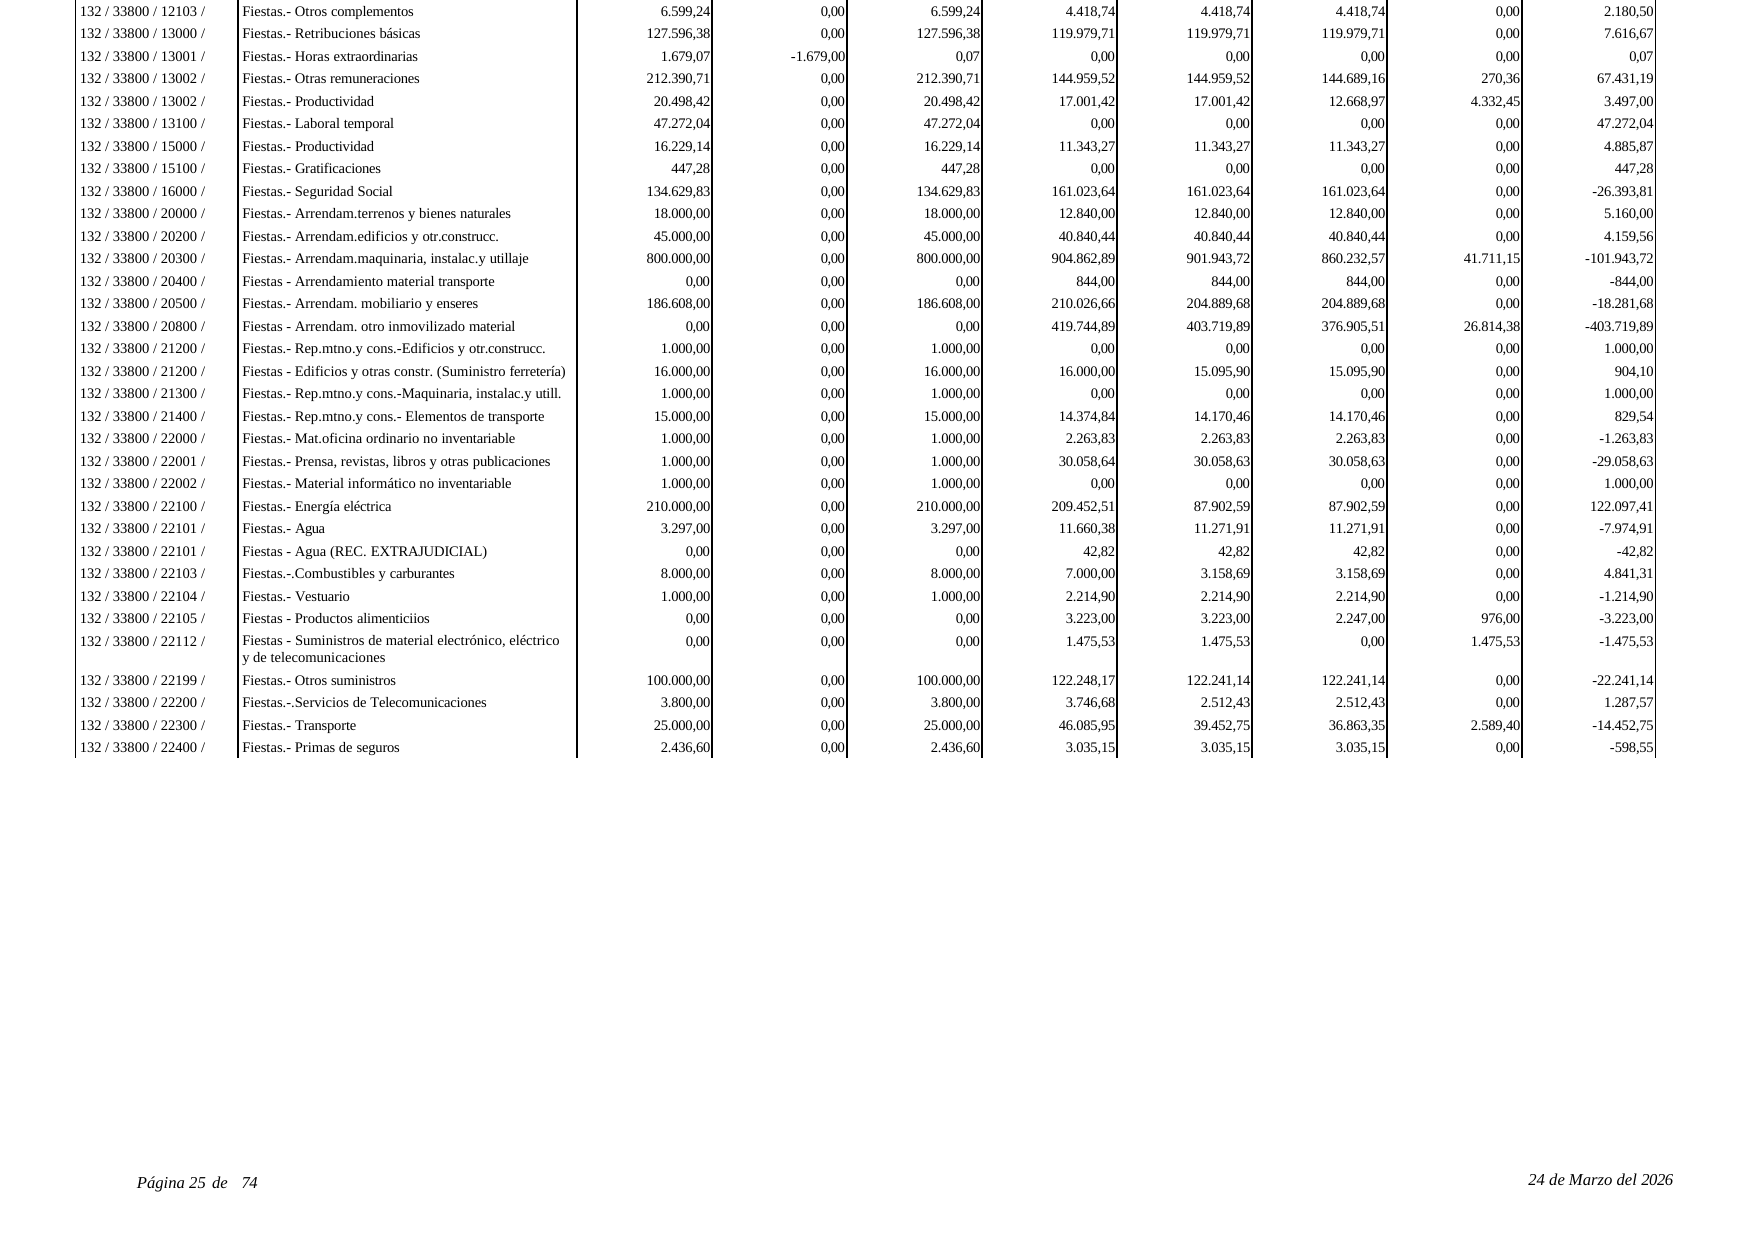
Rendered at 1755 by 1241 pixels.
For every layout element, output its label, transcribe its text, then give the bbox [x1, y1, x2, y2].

table_cell Fiestas.- Agua [239, 518, 576, 540]
table_cell 2.263,83 [1253, 428, 1386, 450]
table_cell 0,00 [1388, 405, 1521, 427]
table_cell 16.229,14 [578, 135, 711, 157]
table_cell 15.095,90 [1253, 360, 1386, 382]
table_cell 11.343,27 [1118, 135, 1251, 157]
table_cell 4.418,74 [983, 0, 1116, 22]
table_cell 30.058,64 [983, 450, 1116, 472]
table_cell 1.000,00 [1523, 338, 1655, 360]
table_cell -42,82 [1523, 540, 1655, 562]
table_cell Fiestas.- Mat.oficina ordinario no inventariable [239, 428, 576, 450]
table_cell 12.668,97 [1253, 90, 1386, 112]
table_cell 447,28 [848, 158, 981, 180]
table_cell -22.241,14 [1523, 669, 1655, 691]
table_cell 132 / 33800 / 22199 / [76, 669, 237, 691]
table_cell 0,00 [1388, 0, 1521, 22]
table_cell 0,00 [578, 630, 711, 669]
table_cell 132 / 33800 / 22000 / [76, 428, 237, 450]
table_cell 210.000,00 [578, 495, 711, 517]
table_cell 0,00 [713, 293, 846, 315]
table_cell 2.180,50 [1523, 0, 1655, 22]
table_cell Fiestas.- Productividad [239, 90, 576, 112]
table_cell 15.000,00 [848, 405, 981, 427]
table_cell 0,00 [713, 113, 846, 135]
table_cell 0,00 [1388, 225, 1521, 247]
table_cell 3.297,00 [578, 518, 711, 540]
table_cell 17.001,42 [1118, 90, 1251, 112]
table_cell 2.263,83 [983, 428, 1116, 450]
table_cell 0,00 [1253, 473, 1386, 495]
table_cell 67.431,19 [1523, 68, 1655, 90]
table_cell 1.000,00 [848, 338, 981, 360]
table_cell 18.000,00 [848, 203, 981, 225]
table_cell 0,00 [713, 338, 846, 360]
table_cell 18.000,00 [578, 203, 711, 225]
table_cell 0,00 [1388, 450, 1521, 472]
table_cell 16.000,00 [578, 360, 711, 382]
table_cell -844,00 [1523, 270, 1655, 292]
table_cell Fiestas.- Material informático no inventariable [239, 473, 576, 495]
table_cell 844,00 [1118, 270, 1251, 292]
table_cell 844,00 [1253, 270, 1386, 292]
table_cell Fiestas - Suministros de material electrónico, eléctrico y de telecomunicaciones [239, 630, 576, 669]
table_cell 0,00 [1388, 293, 1521, 315]
table_cell 0,00 [1388, 158, 1521, 180]
table_cell 1.000,00 [578, 338, 711, 360]
table_cell 132 / 33800 / 21200 / [76, 338, 237, 360]
table_cell 132 / 33800 / 20400 / [76, 270, 237, 292]
table_cell 0,00 [1118, 158, 1251, 180]
table_cell Fiestas.- Primas de seguros [239, 736, 576, 758]
table_cell 15.000,00 [578, 405, 711, 427]
table_cell 3.800,00 [578, 691, 711, 714]
table_cell 0,00 [983, 45, 1116, 67]
table_cell 47.272,04 [848, 113, 981, 135]
table_cell 45.000,00 [578, 225, 711, 247]
table_cell Fiestas.- Productividad [239, 135, 576, 157]
table_cell 46.085,95 [983, 714, 1116, 736]
table_cell 0,00 [578, 315, 711, 337]
table_cell 1.000,00 [848, 428, 981, 450]
table_cell 132 / 33800 / 13001 / [76, 45, 237, 67]
table_cell 1.679,07 [578, 45, 711, 67]
table_cell Fiestas.- Prensa, revistas, libros y otras publicaciones [239, 450, 576, 472]
table_cell 0,00 [1253, 113, 1386, 135]
table_cell 0,00 [578, 270, 711, 292]
table_cell 0,00 [713, 563, 846, 585]
table_cell -3.223,00 [1523, 608, 1655, 630]
table_cell 0,00 [1388, 23, 1521, 45]
table_cell 0,00 [713, 714, 846, 736]
table_cell -18.281,68 [1523, 293, 1655, 315]
table_cell 0,00 [713, 608, 846, 630]
table_cell 132 / 33800 / 13002 / [76, 90, 237, 112]
table_cell 132 / 33800 / 13100 / [76, 113, 237, 135]
table_cell 1.475,53 [983, 630, 1116, 669]
table_cell 132 / 33800 / 20500 / [76, 293, 237, 315]
table_cell Fiestas.- Arrendam. mobiliario y enseres [239, 293, 576, 315]
table_cell 0,00 [983, 473, 1116, 495]
table_cell 26.814,38 [1388, 315, 1521, 337]
table_cell 100.000,00 [578, 669, 711, 691]
table_cell 40.840,44 [983, 225, 1116, 247]
table_cell 0,00 [713, 135, 846, 157]
table_cell 161.023,64 [1118, 180, 1251, 202]
table_cell 3.497,00 [1523, 90, 1655, 112]
table_cell 127.596,38 [578, 23, 711, 45]
table_cell 132 / 33800 / 22101 / [76, 540, 237, 562]
table_cell 132 / 33800 / 15000 / [76, 135, 237, 157]
table_cell Fiestas.- Otros complementos [239, 0, 576, 22]
table_cell 0,00 [713, 495, 846, 517]
table_cell 119.979,71 [1253, 23, 1386, 45]
table_cell -14.452,75 [1523, 714, 1655, 736]
table_cell 0,00 [713, 315, 846, 337]
table_cell 1.000,00 [1523, 473, 1655, 495]
table_cell 376.905,51 [1253, 315, 1386, 337]
table_cell 3.223,00 [1118, 608, 1251, 630]
table_cell Fiestas - Arrendam. otro inmovilizado material [239, 315, 576, 337]
table_cell 45.000,00 [848, 225, 981, 247]
table_cell 0,00 [1118, 113, 1251, 135]
table_cell 2.589,40 [1388, 714, 1521, 736]
table_cell 132 / 33800 / 22300 / [76, 714, 237, 736]
table_cell 132 / 33800 / 16000 / [76, 180, 237, 202]
table_cell 132 / 33800 / 20800 / [76, 315, 237, 337]
table_cell 132 / 33800 / 22100 / [76, 495, 237, 517]
table_cell Fiestas.- Otros suministros [239, 669, 576, 691]
table_cell 11.343,27 [1253, 135, 1386, 157]
table_cell 12.840,00 [1253, 203, 1386, 225]
table_cell 0,00 [1253, 338, 1386, 360]
table_cell 20.498,42 [848, 90, 981, 112]
table_cell 270,36 [1388, 68, 1521, 90]
table_cell 36.863,35 [1253, 714, 1386, 736]
table_cell 11.343,27 [983, 135, 1116, 157]
table_cell 1.000,00 [578, 383, 711, 405]
table_cell 3.158,69 [1118, 563, 1251, 585]
table_cell 2.263,83 [1118, 428, 1251, 450]
table_cell 210.026,66 [983, 293, 1116, 315]
table_cell 0,00 [1253, 158, 1386, 180]
table_cell 403.719,89 [1118, 315, 1251, 337]
table_cell 132 / 33800 / 12103 / [76, 0, 237, 22]
table_cell 0,00 [1388, 180, 1521, 202]
table_cell 11.271,91 [1253, 518, 1386, 540]
table_cell Fiestas.- Rep.mtno.y cons.-Edificios y otr.construcc. [239, 338, 576, 360]
table_cell 1.287,57 [1523, 691, 1655, 714]
table_cell 844,00 [983, 270, 1116, 292]
table_cell 0,00 [1388, 338, 1521, 360]
table_cell 122.241,14 [1118, 669, 1251, 691]
table_cell 419.744,89 [983, 315, 1116, 337]
table_cell 0,00 [1388, 736, 1521, 758]
table_cell 1.475,53 [1118, 630, 1251, 669]
table_cell 3.035,15 [1118, 736, 1251, 758]
table_cell 0,00 [713, 669, 846, 691]
table_cell 0,00 [848, 270, 981, 292]
table_cell 14.170,46 [1253, 405, 1386, 427]
table_cell Fiestas.- Horas extraordinarias [239, 45, 576, 67]
table_cell 0,00 [713, 90, 846, 112]
table_cell 25.000,00 [578, 714, 711, 736]
table_cell 132 / 33800 / 20200 / [76, 225, 237, 247]
table_cell 132 / 33800 / 22112 / [76, 630, 237, 669]
table_cell 0,00 [848, 630, 981, 669]
table_cell 1.000,00 [578, 473, 711, 495]
table_cell 16.000,00 [848, 360, 981, 382]
table_cell 42,82 [983, 540, 1116, 562]
table_cell 122.241,14 [1253, 669, 1386, 691]
table_cell Fiestas.- Rep.mtno.y cons.- Elementos de transporte [239, 405, 576, 427]
table_cell -29.058,63 [1523, 450, 1655, 472]
table_cell 87.902,59 [1253, 495, 1386, 517]
table_cell 42,82 [1118, 540, 1251, 562]
table_cell 17.001,42 [983, 90, 1116, 112]
table_cell 0,00 [983, 158, 1116, 180]
table_cell 100.000,00 [848, 669, 981, 691]
table_cell 204.889,68 [1253, 293, 1386, 315]
table_cell 0,00 [1388, 540, 1521, 562]
table_cell 0,00 [1253, 383, 1386, 405]
table_cell 0,00 [1388, 360, 1521, 382]
table_cell 0,00 [713, 23, 846, 45]
table_cell Fiestas - Agua (REC. EXTRAJUDICIAL) [239, 540, 576, 562]
table_cell 1.475,53 [1388, 630, 1521, 669]
table_cell 134.629,83 [578, 180, 711, 202]
table_cell 47.272,04 [578, 113, 711, 135]
table_cell 132 / 33800 / 13002 / [76, 68, 237, 90]
table_cell 30.058,63 [1253, 450, 1386, 472]
table_cell 40.840,44 [1118, 225, 1251, 247]
table_cell 1.000,00 [848, 473, 981, 495]
table_cell 0,00 [713, 203, 846, 225]
table_cell 0,00 [1388, 691, 1521, 714]
table_cell 132 / 33800 / 15100 / [76, 158, 237, 180]
table_cell 8.000,00 [848, 563, 981, 585]
table_cell 4.332,45 [1388, 90, 1521, 112]
table_cell 6.599,24 [848, 0, 981, 22]
table_cell 161.023,64 [1253, 180, 1386, 202]
table_cell 0,00 [1253, 630, 1386, 669]
table_cell -1.263,83 [1523, 428, 1655, 450]
table_cell 8.000,00 [578, 563, 711, 585]
table_cell 186.608,00 [848, 293, 981, 315]
table_cell 119.979,71 [1118, 23, 1251, 45]
table_cell 0,00 [713, 405, 846, 427]
table_cell 7.000,00 [983, 563, 1116, 585]
table_cell 12.840,00 [983, 203, 1116, 225]
table_cell 0,00 [713, 585, 846, 607]
table_cell -26.393,81 [1523, 180, 1655, 202]
table_cell 3.800,00 [848, 691, 981, 714]
table_cell 860.232,57 [1253, 248, 1386, 270]
table_cell 3.223,00 [983, 608, 1116, 630]
table_cell 0,00 [1388, 563, 1521, 585]
table_cell -1.679,00 [713, 45, 846, 67]
table_cell 0,00 [1118, 338, 1251, 360]
table_cell 904,10 [1523, 360, 1655, 382]
table_cell 1.000,00 [578, 450, 711, 472]
table_cell 0,00 [713, 450, 846, 472]
table_cell 4.885,87 [1523, 135, 1655, 157]
table_cell 0,00 [713, 630, 846, 669]
table_cell 204.889,68 [1118, 293, 1251, 315]
table_cell Fiestas.-.Combustibles y carburantes [239, 563, 576, 585]
table_cell Fiestas.- Arrendam.maquinaria, instalac.y utillaje [239, 248, 576, 270]
table_cell 12.840,00 [1118, 203, 1251, 225]
table_cell 1.000,00 [578, 585, 711, 607]
table_cell 3.035,15 [1253, 736, 1386, 758]
table_cell 1.000,00 [848, 585, 981, 607]
table_cell Fiestas.- Arrendam.edificios y otr.construcc. [239, 225, 576, 247]
table_cell 904.862,89 [983, 248, 1116, 270]
table_cell 132 / 33800 / 21200 / [76, 360, 237, 382]
table_cell 0,00 [713, 473, 846, 495]
table_cell 447,28 [1523, 158, 1655, 180]
table_cell 1.000,00 [848, 383, 981, 405]
table_cell 901.943,72 [1118, 248, 1251, 270]
table_cell 11.660,38 [983, 518, 1116, 540]
table_cell 3.158,69 [1253, 563, 1386, 585]
table_cell 0,00 [848, 315, 981, 337]
table_cell 0,00 [1388, 585, 1521, 607]
table_cell 0,00 [713, 0, 846, 22]
table_cell Fiestas - Productos alimenticiios [239, 608, 576, 630]
table_cell Fiestas.- Transporte [239, 714, 576, 736]
table_cell 15.095,90 [1118, 360, 1251, 382]
table_cell 0,00 [1388, 203, 1521, 225]
table_cell 0,00 [578, 540, 711, 562]
table_cell 976,00 [1388, 608, 1521, 630]
table_cell 127.596,38 [848, 23, 981, 45]
table_cell -598,55 [1523, 736, 1655, 758]
table_cell 132 / 33800 / 22200 / [76, 691, 237, 714]
table_cell Fiestas.- Laboral temporal [239, 113, 576, 135]
table_cell 186.608,00 [578, 293, 711, 315]
table_cell 0,07 [1523, 45, 1655, 67]
table_cell 39.452,75 [1118, 714, 1251, 736]
table_cell 0,00 [1388, 270, 1521, 292]
table_cell -1.475,53 [1523, 630, 1655, 669]
table_cell 2.214,90 [983, 585, 1116, 607]
table_cell -1.214,90 [1523, 585, 1655, 607]
table_cell 0,00 [1388, 113, 1521, 135]
table_cell 0,00 [713, 360, 846, 382]
table_cell 40.840,44 [1253, 225, 1386, 247]
table_cell Fiestas - Arrendamiento material transporte [239, 270, 576, 292]
table_cell 800.000,00 [578, 248, 711, 270]
table_cell 0,00 [1388, 135, 1521, 157]
table_cell Fiestas.- Rep.mtno.y cons.-Maquinaria, instalac.y utill. [239, 383, 576, 405]
table_cell 144.959,52 [983, 68, 1116, 90]
table_cell 0,00 [1388, 383, 1521, 405]
table_cell 3.746,68 [983, 691, 1116, 714]
table_cell 0,00 [848, 608, 981, 630]
table_cell 14.170,46 [1118, 405, 1251, 427]
table_cell Fiestas.-.Servicios de Telecomunicaciones [239, 691, 576, 714]
table_cell 0,00 [1118, 383, 1251, 405]
table_cell 0,00 [578, 608, 711, 630]
table_cell 2.512,43 [1253, 691, 1386, 714]
table_cell 212.390,71 [848, 68, 981, 90]
table_cell 3.297,00 [848, 518, 981, 540]
table_cell 0,07 [848, 45, 981, 67]
table_cell 212.390,71 [578, 68, 711, 90]
table_cell 3.035,15 [983, 736, 1116, 758]
table_cell -403.719,89 [1523, 315, 1655, 337]
table_cell 0,00 [1388, 45, 1521, 67]
table_cell 0,00 [1388, 518, 1521, 540]
table_cell 1.000,00 [848, 450, 981, 472]
table_cell 119.979,71 [983, 23, 1116, 45]
table_cell 447,28 [578, 158, 711, 180]
table_cell 144.689,16 [1253, 68, 1386, 90]
table_cell 0,00 [713, 270, 846, 292]
table_cell -101.943,72 [1523, 248, 1655, 270]
table_cell Fiestas.- Vestuario [239, 585, 576, 607]
table_cell Fiestas.- Retribuciones básicas [239, 23, 576, 45]
table_cell 0,00 [713, 691, 846, 714]
table_cell Fiestas.- Otras remuneraciones [239, 68, 576, 90]
table_cell 0,00 [713, 518, 846, 540]
table_cell 0,00 [713, 736, 846, 758]
table_cell 16.000,00 [983, 360, 1116, 382]
table_cell 132 / 33800 / 22002 / [76, 473, 237, 495]
table_cell 4.841,31 [1523, 563, 1655, 585]
table_cell 14.374,84 [983, 405, 1116, 427]
table_cell Fiestas.- Arrendam.terrenos y bienes naturales [239, 203, 576, 225]
table_cell 132 / 33800 / 21400 / [76, 405, 237, 427]
table_cell 2.512,43 [1118, 691, 1251, 714]
table_cell 132 / 33800 / 22104 / [76, 585, 237, 607]
table_cell 2.436,60 [578, 736, 711, 758]
table_cell 800.000,00 [848, 248, 981, 270]
table_cell 122.248,17 [983, 669, 1116, 691]
table_cell Fiestas.- Seguridad Social [239, 180, 576, 202]
table_cell 829,54 [1523, 405, 1655, 427]
table_cell 0,00 [1253, 45, 1386, 67]
table_cell 0,00 [713, 68, 846, 90]
table_cell 122.097,41 [1523, 495, 1655, 517]
table_cell 0,00 [1388, 473, 1521, 495]
table_cell 0,00 [713, 540, 846, 562]
table_cell 132 / 33800 / 22103 / [76, 563, 237, 585]
table_cell 0,00 [983, 113, 1116, 135]
table_cell 210.000,00 [848, 495, 981, 517]
table_cell 0,00 [1388, 495, 1521, 517]
table_cell 1.000,00 [578, 428, 711, 450]
table_cell 25.000,00 [848, 714, 981, 736]
table_cell Fiestas.- Energía eléctrica [239, 495, 576, 517]
table_cell 20.498,42 [578, 90, 711, 112]
table_cell 134.629,83 [848, 180, 981, 202]
table_cell 209.452,51 [983, 495, 1116, 517]
table_cell 0,00 [713, 383, 846, 405]
table_cell 11.271,91 [1118, 518, 1251, 540]
table_cell 0,00 [983, 338, 1116, 360]
table_cell 0,00 [713, 180, 846, 202]
table_cell 7.616,67 [1523, 23, 1655, 45]
table_cell 0,00 [1118, 473, 1251, 495]
table_cell 47.272,04 [1523, 113, 1655, 135]
table_cell 2.436,60 [848, 736, 981, 758]
table_cell 161.023,64 [983, 180, 1116, 202]
table_cell 132 / 33800 / 13000 / [76, 23, 237, 45]
table_cell 132 / 33800 / 22105 / [76, 608, 237, 630]
table_cell 41.711,15 [1388, 248, 1521, 270]
table_cell 132 / 33800 / 20000 / [76, 203, 237, 225]
table_cell 0,00 [1388, 669, 1521, 691]
table_cell 0,00 [1118, 45, 1251, 67]
table_cell 0,00 [713, 428, 846, 450]
table_cell 5.160,00 [1523, 203, 1655, 225]
table_cell 4.159,56 [1523, 225, 1655, 247]
table_cell 132 / 33800 / 22101 / [76, 518, 237, 540]
table_cell 132 / 33800 / 22400 / [76, 736, 237, 758]
table_cell 2.214,90 [1253, 585, 1386, 607]
table_cell 2.247,00 [1253, 608, 1386, 630]
table_cell 87.902,59 [1118, 495, 1251, 517]
table_cell 144.959,52 [1118, 68, 1251, 90]
table_cell 4.418,74 [1118, 0, 1251, 22]
table_cell 16.229,14 [848, 135, 981, 157]
table_cell 30.058,63 [1118, 450, 1251, 472]
table_cell 0,00 [1388, 428, 1521, 450]
table_cell 6.599,24 [578, 0, 711, 22]
table_cell Fiestas - Edificios y otras constr. (Suministro ferretería) [239, 360, 576, 382]
table_cell 132 / 33800 / 21300 / [76, 383, 237, 405]
table_cell 132 / 33800 / 20300 / [76, 248, 237, 270]
table_cell Fiestas.- Gratificaciones [239, 158, 576, 180]
table_cell -7.974,91 [1523, 518, 1655, 540]
table_cell 2.214,90 [1118, 585, 1251, 607]
table_cell 0,00 [713, 248, 846, 270]
table_cell 0,00 [848, 540, 981, 562]
table_cell 0,00 [713, 225, 846, 247]
table_cell 4.418,74 [1253, 0, 1386, 22]
table_cell 1.000,00 [1523, 383, 1655, 405]
table_cell 0,00 [983, 383, 1116, 405]
table_cell 132 / 33800 / 22001 / [76, 450, 237, 472]
table_cell 0,00 [713, 158, 846, 180]
table_cell 42,82 [1253, 540, 1386, 562]
